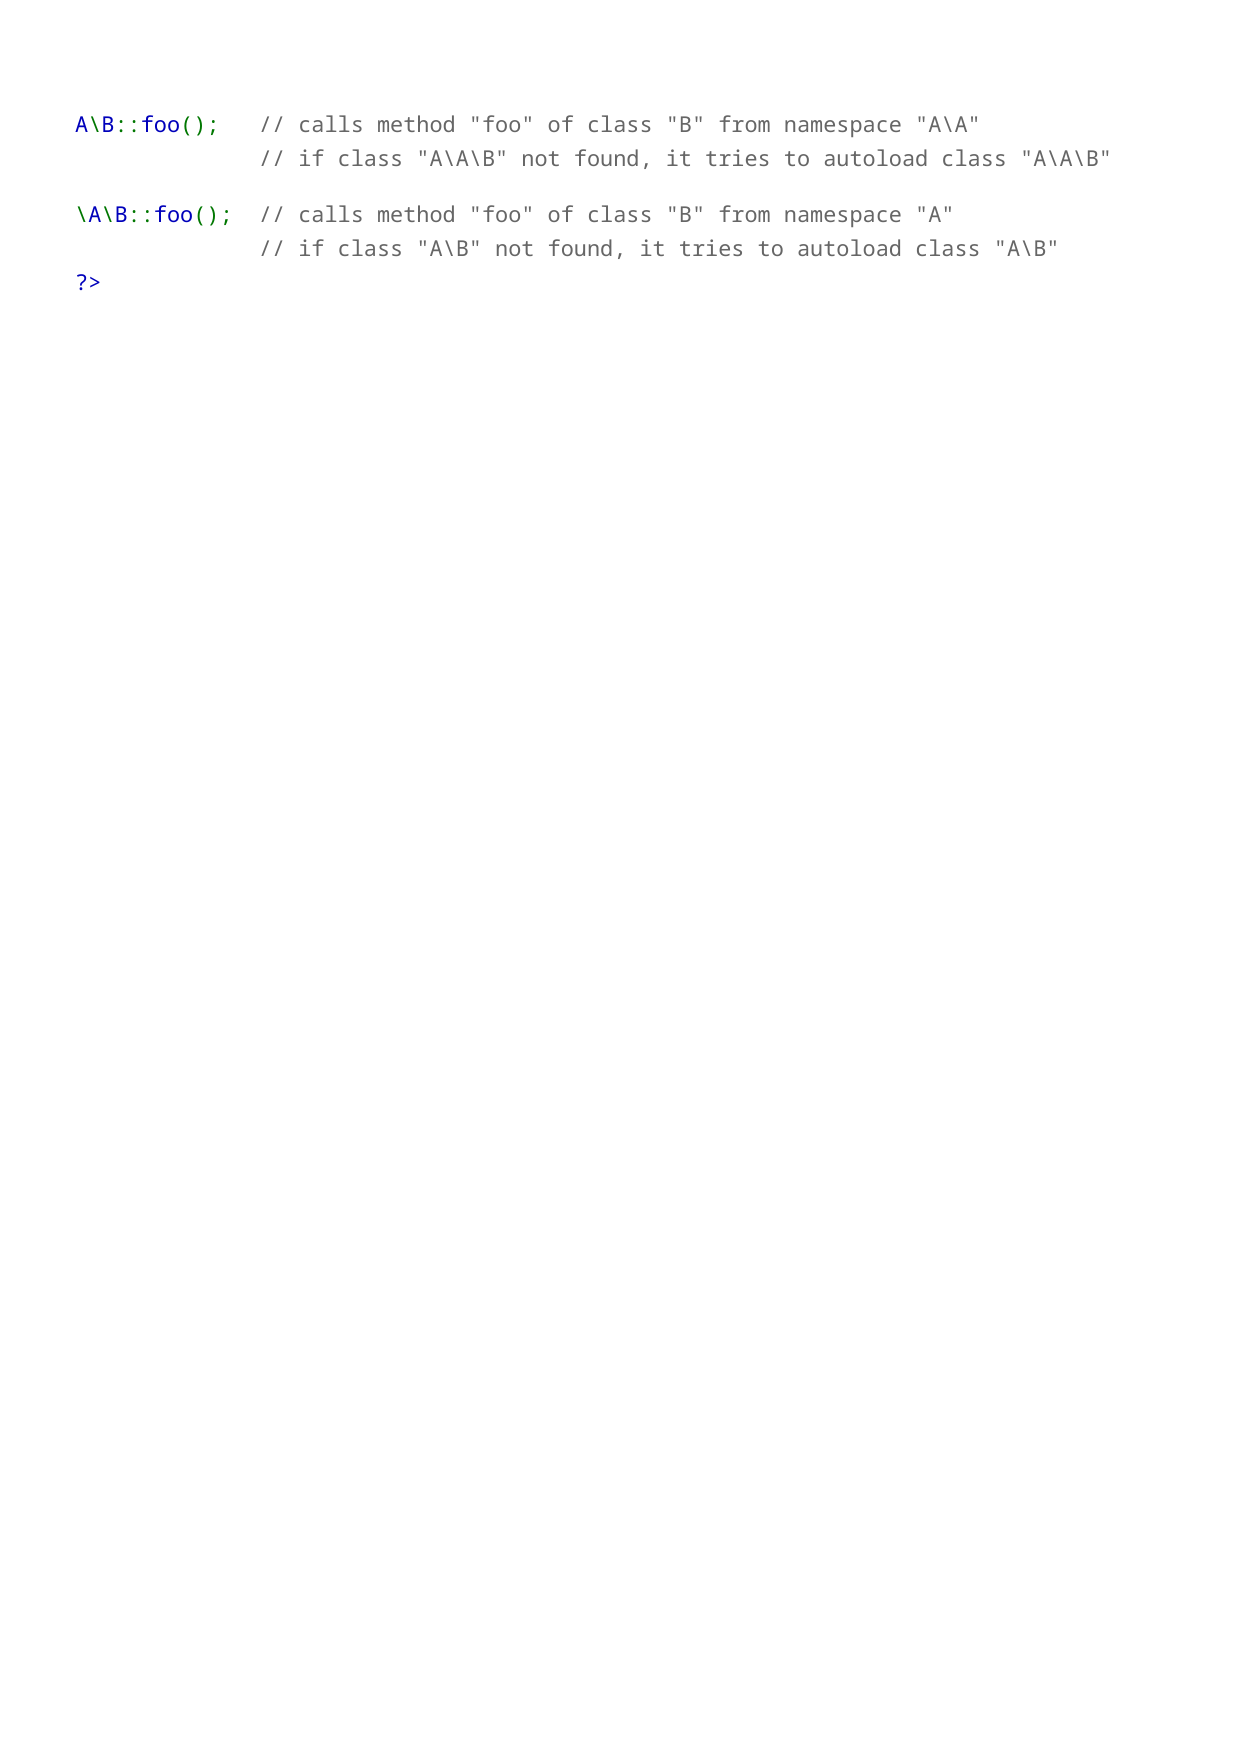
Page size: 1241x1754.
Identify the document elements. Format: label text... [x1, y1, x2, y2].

text \A\B::foo(); // calls method "foo" of class "B" from namespace "A" // if class "A\B" not found, it tries to autoload class "A\B" ?> [75, 198, 1165, 297]
text A\B::foo(); // calls method "foo" of class "B" from namespace "A\A" // if class "A\A\B" not found, it tries to autoload class "A\A\B" [75, 75, 1165, 173]
